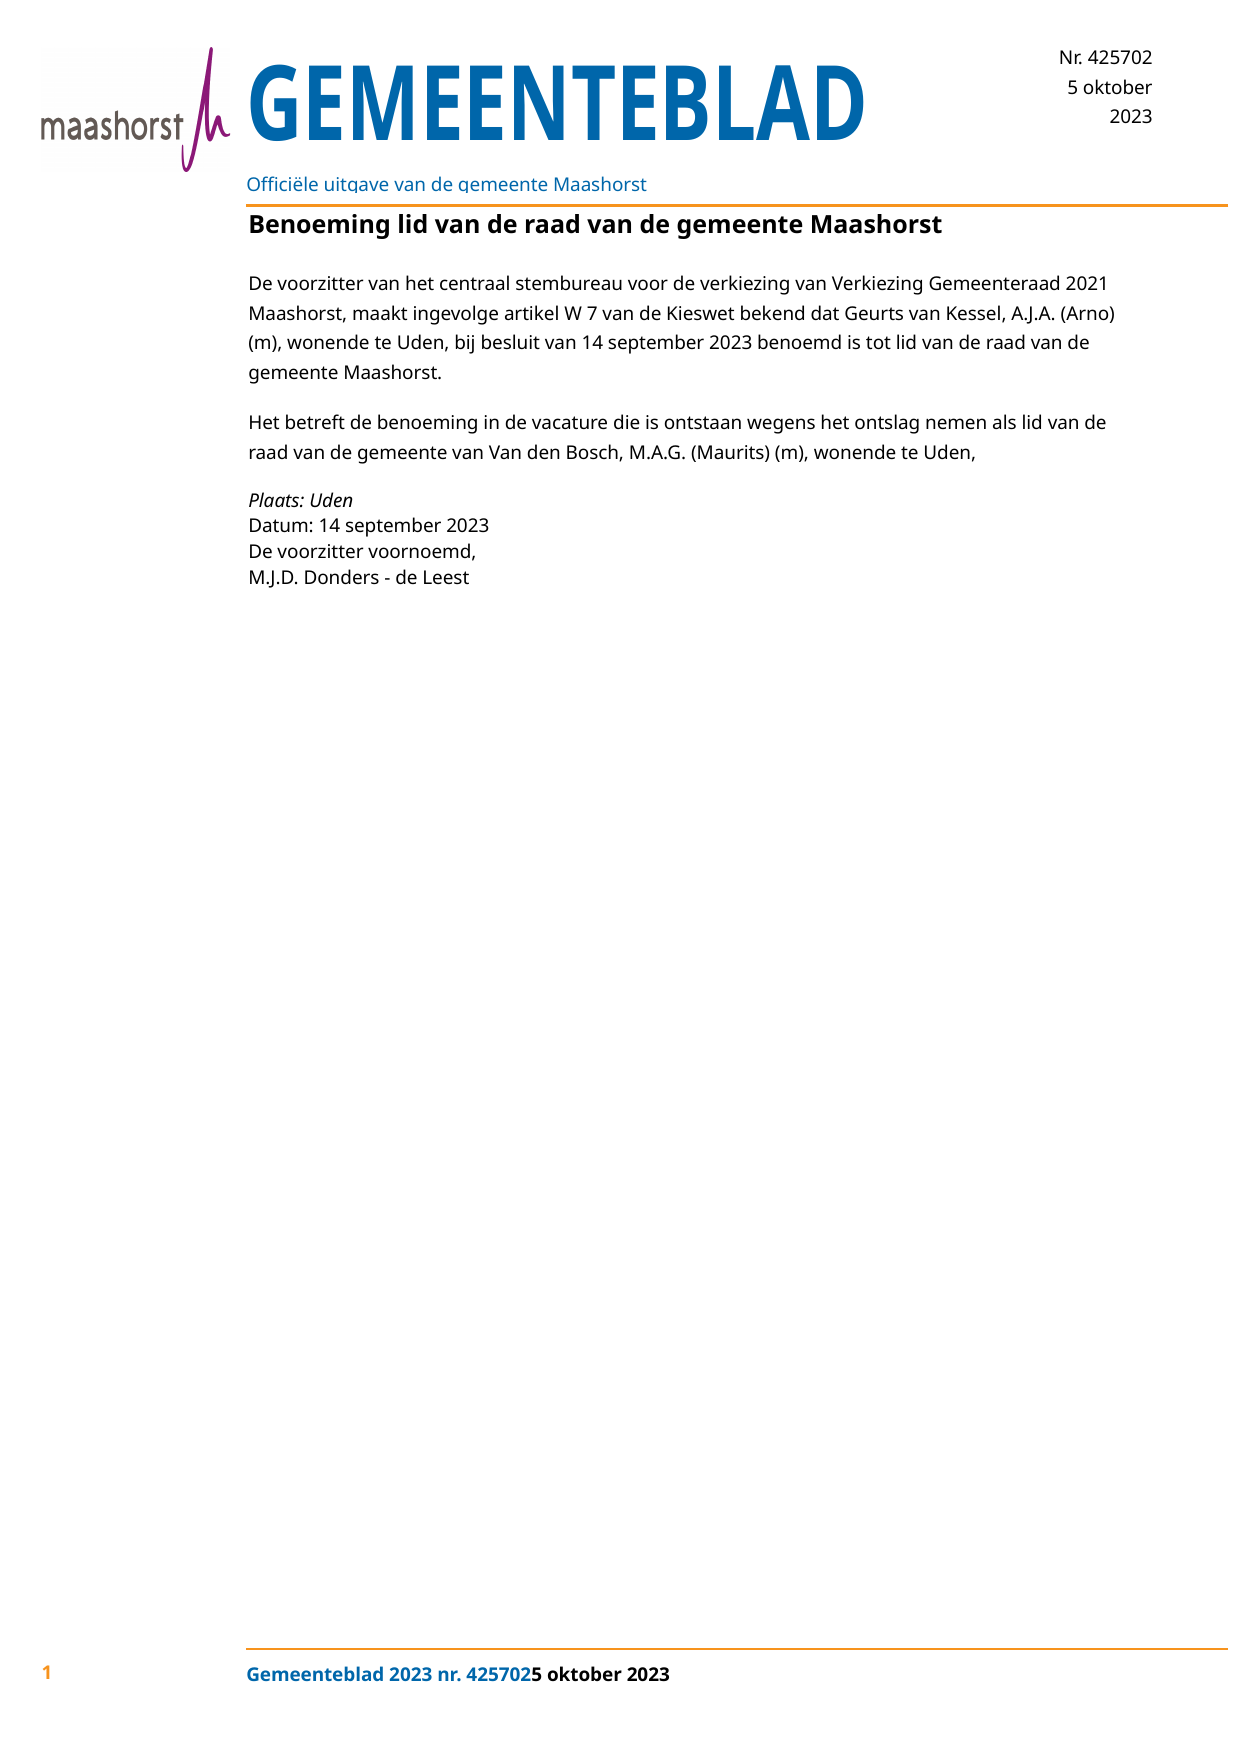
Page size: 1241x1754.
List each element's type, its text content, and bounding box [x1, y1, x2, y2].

text De voorzitter voornoemd, [248, 538, 1152, 564]
text Datum: 14 september 2023 [248, 513, 1152, 538]
text M.J.D. Donders - de Leest [248, 564, 1152, 590]
text Benoeming lid van de raad van de gemeente Maashorst [248, 207, 1152, 241]
text Plaats: Uden [248, 487, 1152, 513]
picture [41, 47, 231, 172]
text De voorzitter van het centraal stembureau voor de verkiezing van Verkiezing Gemeenteraad 2021 Maashorst, maakt ingevolge artikel W 7 van de Kieswet bekend dat Geurts van Kessel, A.J.A. (Arno) (m), wonende te Uden, bij besluit van 14 september 2023 benoemd is tot lid van de raad van de gemeente Maashorst. [248, 270, 1152, 385]
text Het betreft de benoeming in de vacature die is ontstaan wegens het ontslag nemen als lid van de raad van de gemeente van Van den Bosch, M.A.G. (Maurits) (m), wonende te Uden, [248, 409, 1152, 465]
